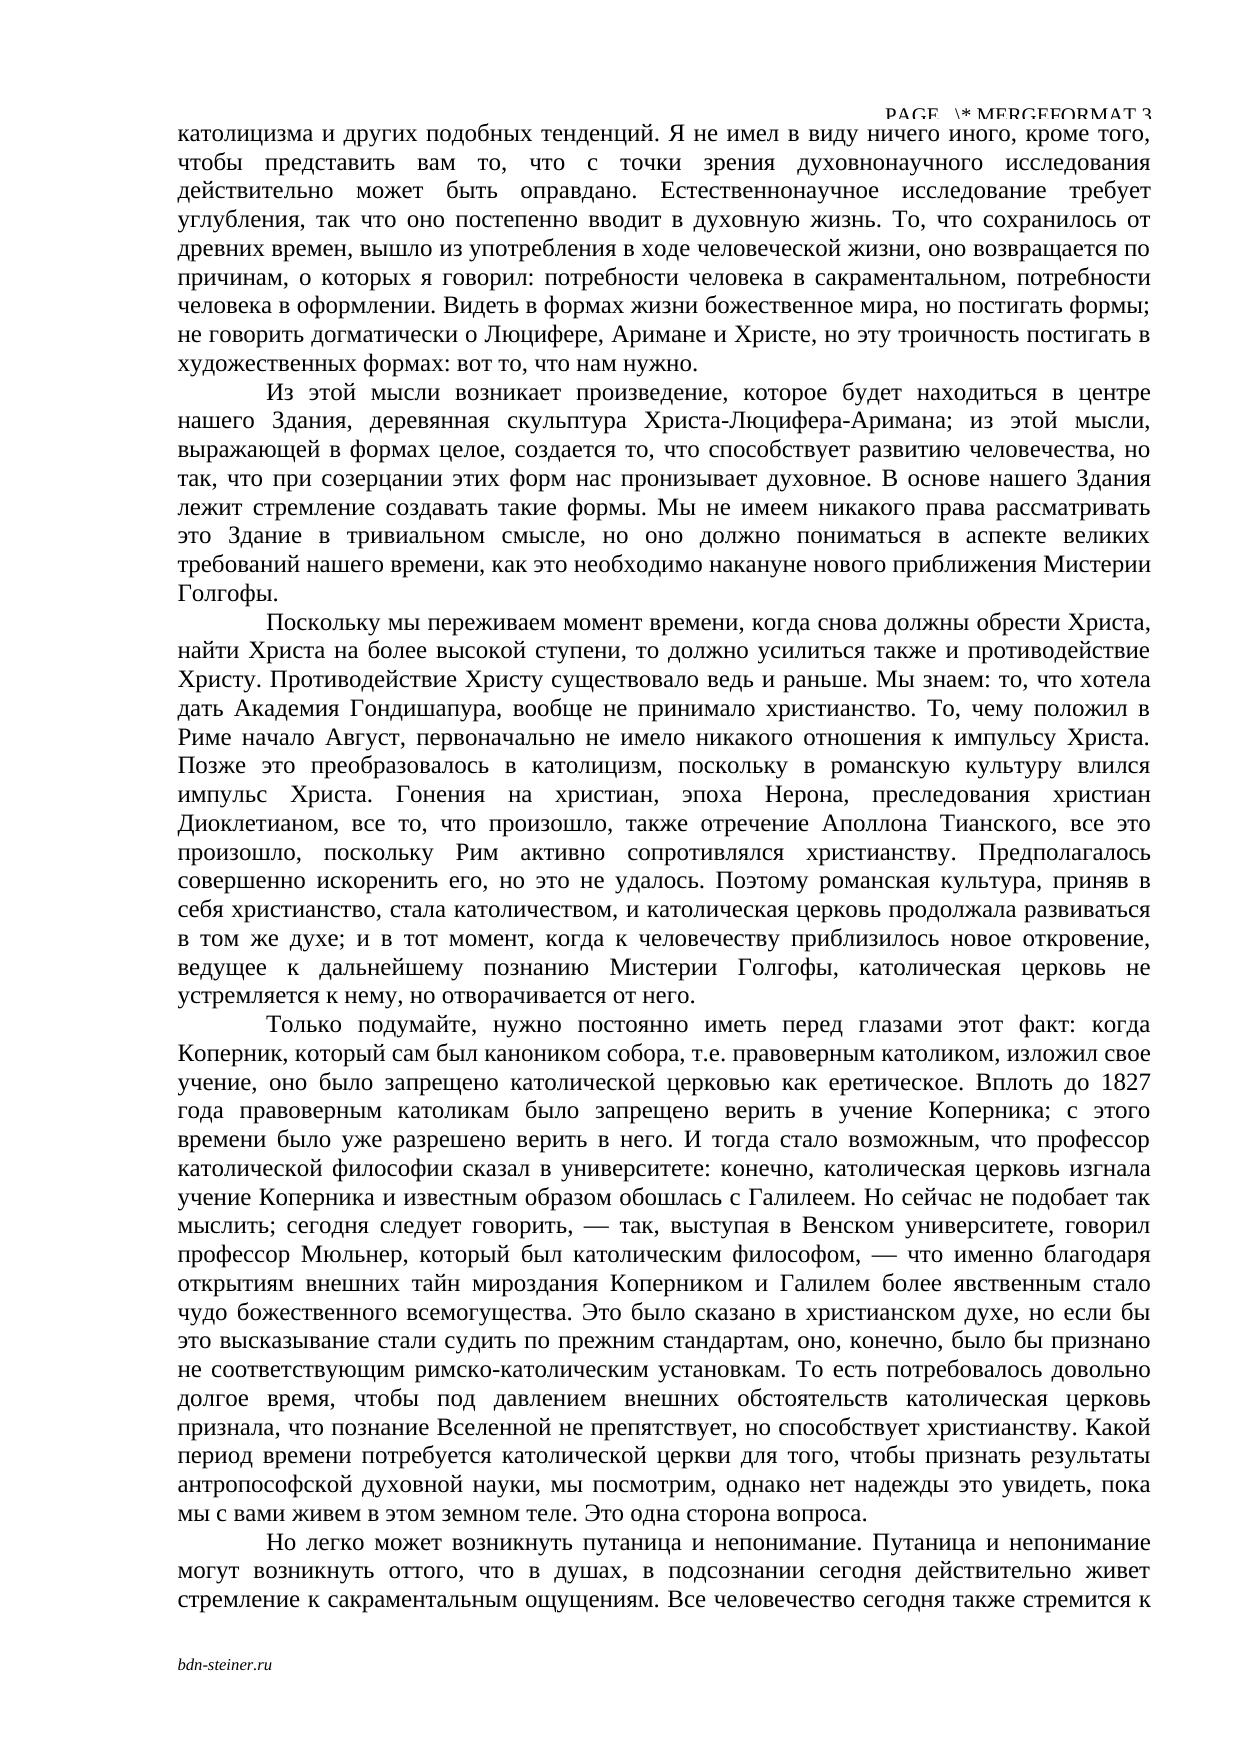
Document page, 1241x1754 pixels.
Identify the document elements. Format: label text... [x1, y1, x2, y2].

text католицизма и других подобных тенденций. Я не имел в виду ничего иного, кроме того, чтобы представить вам то, что с точки зрения духовнонаучного исследования действительно может быть оправдано. Естественнонаучное исследование требует углубления, так что оно постепенно вводит в духовную жизнь. То, что сохранилось от древних времен, вышло из употребления в ходе человеческой жизни, оно возвращается по причинам, о которых я говорил: потребности человека в сакраментальном, потребности человека в оформлении. Видеть в формах жизни божественное мира, но постигать формы; не говорить догматически о Люцифере, Аримане и Христе, но эту троичность постигать в художественных формах: вот то, что нам нужно. [177, 118, 1152, 377]
text Но легко может возникнуть путаница и непонимание. Путаница и непонимание могут возникнуть оттого, что в душах, в подсознании сегодня действительно живет стремление к сакраментальным ощущениям. Все человечество сегодня также стремится к [177, 1527, 1152, 1613]
text Только подумайте, нужно постоянно иметь перед глазами этот факт: когда Коперник, который сам был каноником собора, т.е. правоверным католиком, изложил свое учение, оно было запрещено католической церковью как еретическое. Вплоть до 1827 года правоверным католикам было запрещено верить в учение Коперника; с этого времени было уже разрешено верить в него. И тогда стало возможным, что профессор католической философии сказал в университете: конечно, католическая церковь изгнала учение Коперника и известным образом обошлась с Галилеем. Но сейчас не подобает так мыслить; сегодня следует говорить, — так, выступая в Венском университете, говорил профессор Мюльнер, который был католическим философом, — что именно благодаря открытиям внешних тайн мироздания Коперником и Галилем более явственным стало чудо божественного всемогущества. Это было сказано в христианском духе, но если бы это высказывание стали судить по прежним стандартам, оно, конечно, было бы признано не соответствующим римско-католическим установкам. То есть потребовалось довольно долгое время, чтобы под давлением внешних обстоятельств католическая церковь признала, что познание Вселенной не препятствует, но способствует христианству. Какой период времени потребуется католической церкви для того, чтобы признать результаты антропософской духовной науки, мы посмотрим, однако нет надежды это увидеть, пока мы с вами живем в этом земном теле. Это одна сторона вопроса. [177, 1009, 1152, 1527]
text Поскольку мы переживаем момент времени, когда снова должны обрести Христа, найти Христа на более высокой ступени, то должно усилиться также и противодействие Христу. Противодействие Христу существовало ведь и раньше. Мы знаем: то, что хотела дать Академия Гондишапура, вообще не принимало христианство. То, чему положил в Риме начало Август, первоначально не имело никакого отношения к импульсу Христа. Позже это преобразовалось в католицизм, поскольку в романскую культуру влился импульс Христа. Гонения на христиан, эпоха Нерона, преследования христиан Диоклетианом, все то, что произошло, также отречение Аполлона Тианского, все это произошло, поскольку Рим активно сопротивлялся христианству. Предполагалось совершенно искоренить его, но это не удалось. Поэтому романская культура, приняв в себя христианство, стала католичеством, и католическая церковь продолжала развиваться в том же духе; и в тот момент, когда к человечеству приблизилось новое откровение, ведущее к дальнейшему познанию Мистерии Голгофы, католическая церковь не устремляется к нему, но отворачивается от него. [177, 607, 1152, 1009]
text Из этой мысли возникает произведение, которое будет находиться в центре нашего Здания, деревянная скульптура Христа-Люцифера-Аримана; из этой мысли, выражающей в формах целое, создается то, что способствует развитию человечества, но так, что при созерцании этих форм нас пронизывает духовное. В основе нашего Здания лежит стремление создавать такие формы. Мы не имеем никакого права рассматривать это Здание в тривиальном смысле, но оно должно пониматься в аспекте великих требований нашего времени, как это необходимо накануне нового приближения Мистерии Голгофы. [177, 377, 1152, 607]
